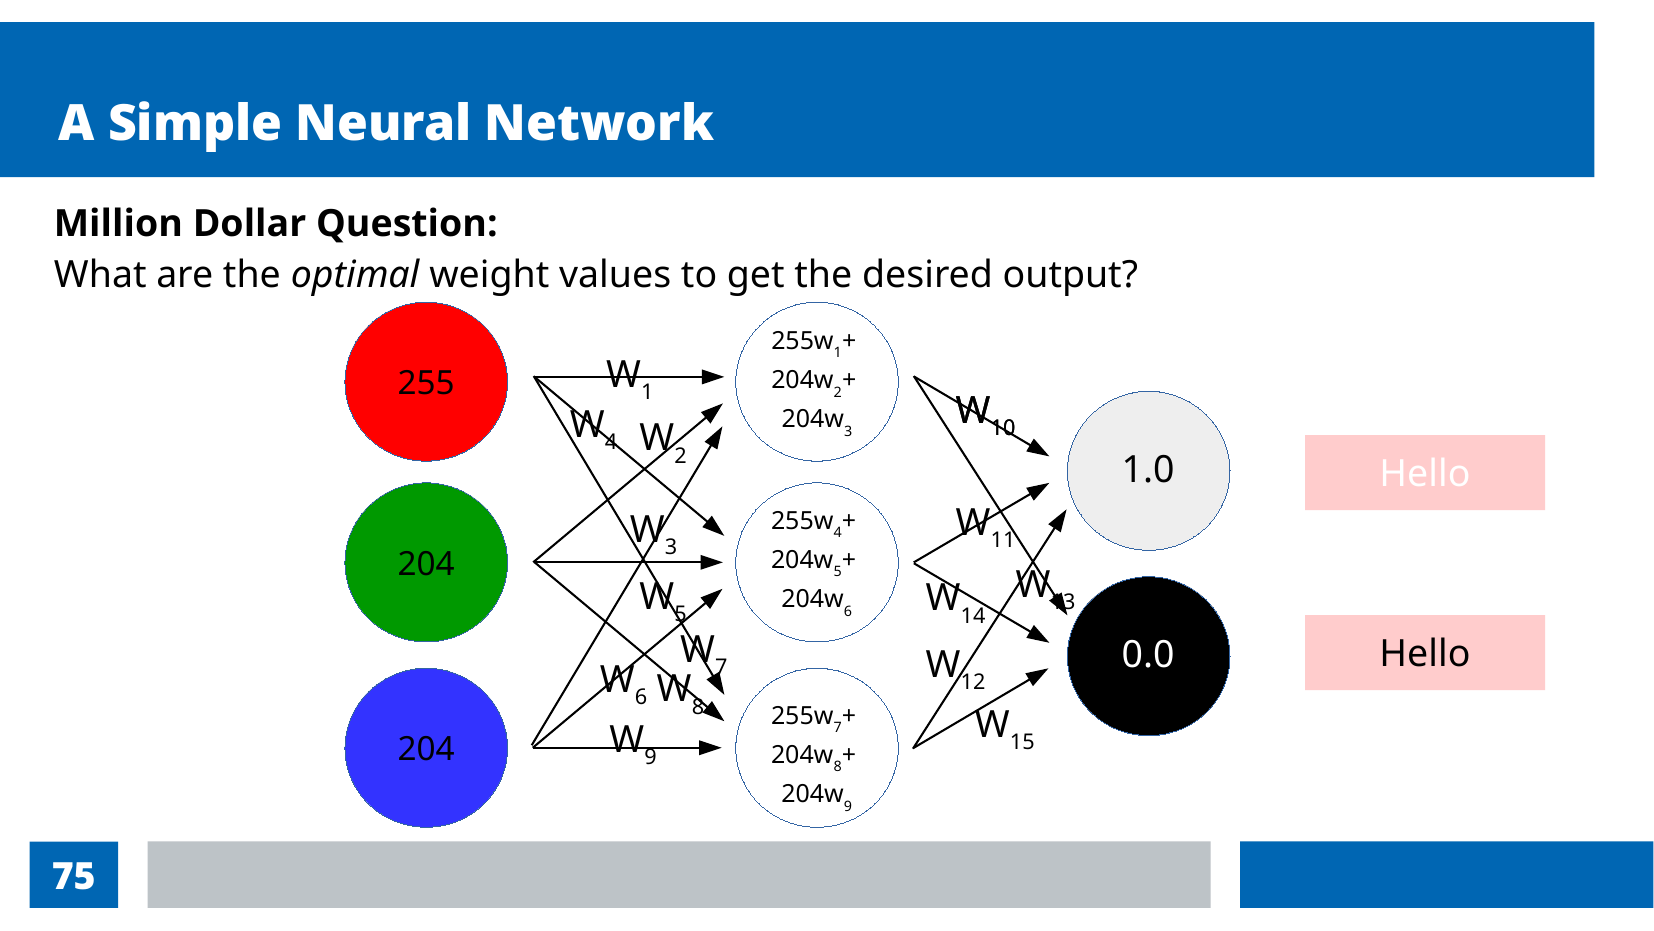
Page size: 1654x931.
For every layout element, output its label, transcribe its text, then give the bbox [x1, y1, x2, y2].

title A Simple Neural Network [59, 44, 1595, 156]
text_box W4 [555, 390, 636, 461]
text_box [1096, 576, 1231, 700]
text_box 255w7+ 204w8+ 204w9 [748, 690, 886, 815]
text_box W7 [665, 615, 746, 686]
text_box W10 [940, 376, 1036, 447]
text_box Hello [1305, 435, 1546, 511]
text_box [1067, 621, 1080, 699]
text_box 204 [344, 668, 508, 828]
text_box W9 [594, 705, 676, 776]
text_box W14 [910, 563, 1006, 634]
text_box 204 [344, 482, 508, 642]
text_box 0.0 [1080, 620, 1217, 741]
text_box Million Dollar Question: What are the optimal weight values to get the desired output? [39, 189, 1243, 299]
text_box W11 [940, 488, 1036, 559]
text_box 255 [344, 302, 508, 462]
text_box W2 [624, 403, 706, 474]
text_box W6 [585, 645, 666, 716]
text_box W8 [641, 654, 723, 725]
text_box W13 [1000, 550, 1096, 621]
text_box Hello [1305, 615, 1546, 691]
text_box 255w4+ 204w5+ 204w6 [748, 495, 886, 620]
text_box W15 [960, 690, 1055, 761]
text_box W3 [615, 495, 717, 566]
text_box W12 [910, 634, 1006, 701]
text_box 1.0 [1080, 435, 1217, 556]
text_box [1067, 391, 1231, 514]
text_box 255w1+ 204w2+ 204w3 [735, 302, 899, 462]
text_box W5 [624, 561, 706, 633]
